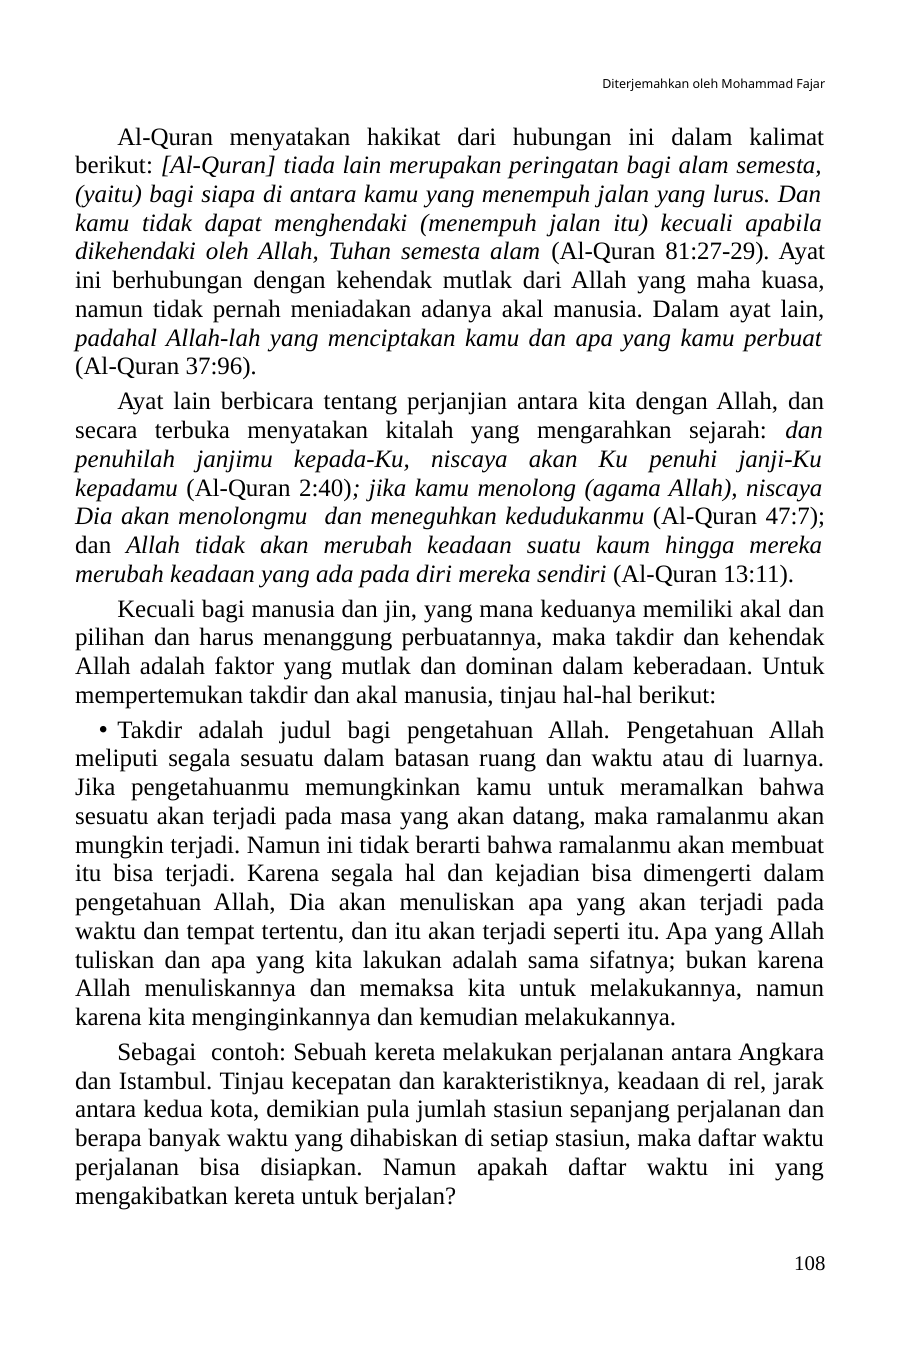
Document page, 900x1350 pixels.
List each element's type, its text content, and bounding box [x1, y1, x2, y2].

list Takdir adalah judul bagi pengetahuan Allah. Pengetahuan Allah meliputi segala sesuatu dalam batasan ruang dan waktu atau di luarnya. Jika pengetahuanmu memungkinkan kamu untuk meramalkan bahwa sesuatu akan terjadi pada masa yang akan datang, maka ramalanmu akan mungkin terjadi. Namun ini tidak berarti bahwa ramalanmu akan membuat itu bisa terjadi. Karena segala hal dan kejadian bisa dimengerti dalam pengetahuan Allah, Dia akan menuliskan apa yang akan terjadi pada waktu dan tempat tertentu, dan itu akan terjadi seperti itu. Apa yang Allah tuliskan dan apa yang kita lakukan adalah sama sifatnya; bukan karena Allah menuliskannya dan memaksa kita untuk melakukannya, namun karena kita menginginkannya dan kemudian melakukannya. [75, 715, 825, 1031]
text Al-Quran menyatakan hakikat dari hubungan ini dalam kalimat berikut: [Al-Quran] tiada lain merupakan peringatan bagi alam semesta, (yaitu) bagi siapa di antara kamu yang menempuh jalan yang lurus. Dan kamu tidak dapat menghendaki (menempuh jalan itu) kecuali apabila dikehendaki oleh Allah, Tuhan semesta alam (Al-Quran 81:27-29). Ayat ini berhubungan dengan kehendak mutlak dari Allah yang maha kuasa, namun tidak pernah meniadakan adanya akal manusia. Dalam ayat lain, padahal Allah-lah yang menciptakan kamu dan apa yang kamu perbuat (Al-Quran 37:96). [75, 122, 825, 380]
text Sebagai contoh: Sebuah kereta melakukan perjalanan antara Angkara dan Istambul. Tinjau kecepatan dan karakteristiknya, keadaan di rel, jarak antara kedua kota, demikian pula jumlah stasiun sepanjang perjalanan dan berapa banyak waktu yang dihabiskan di setiap stasiun, maka daftar waktu perjalanan bisa disiapkan. Namun apakah daftar waktu ini yang mengakibatkan kereta untuk berjalan? [75, 1037, 825, 1209]
text Kecuali bagi manusia dan jin, yang mana keduanya memiliki akal dan pilihan dan harus menanggung perbuatannya, maka takdir dan kehendak Allah adalah faktor yang mutlak dan dominan dalam keberadaan. Untuk mempertemukan takdir dan akal manusia, tinjau hal-hal berikut: [75, 594, 825, 709]
text Ayat lain berbicara tentang perjanjian antara kita dengan Allah, dan secara terbuka menyatakan kitalah yang mengarahkan sejarah: dan penuhilah janjimu kepada-Ku, niscaya akan Ku penuhi janji-Ku kepadamu (Al-Quran 2:40); jika kamu menolong (agama Allah), niscaya Dia akan menolongmu dan meneguhkan kedudukanmu (Al-Quran 47:7); dan Allah tidak akan merubah keadaan suatu kaum hingga mereka merubah keadaan yang ada pada diri mereka sendiri (Al-Quran 13:11). [75, 386, 825, 588]
